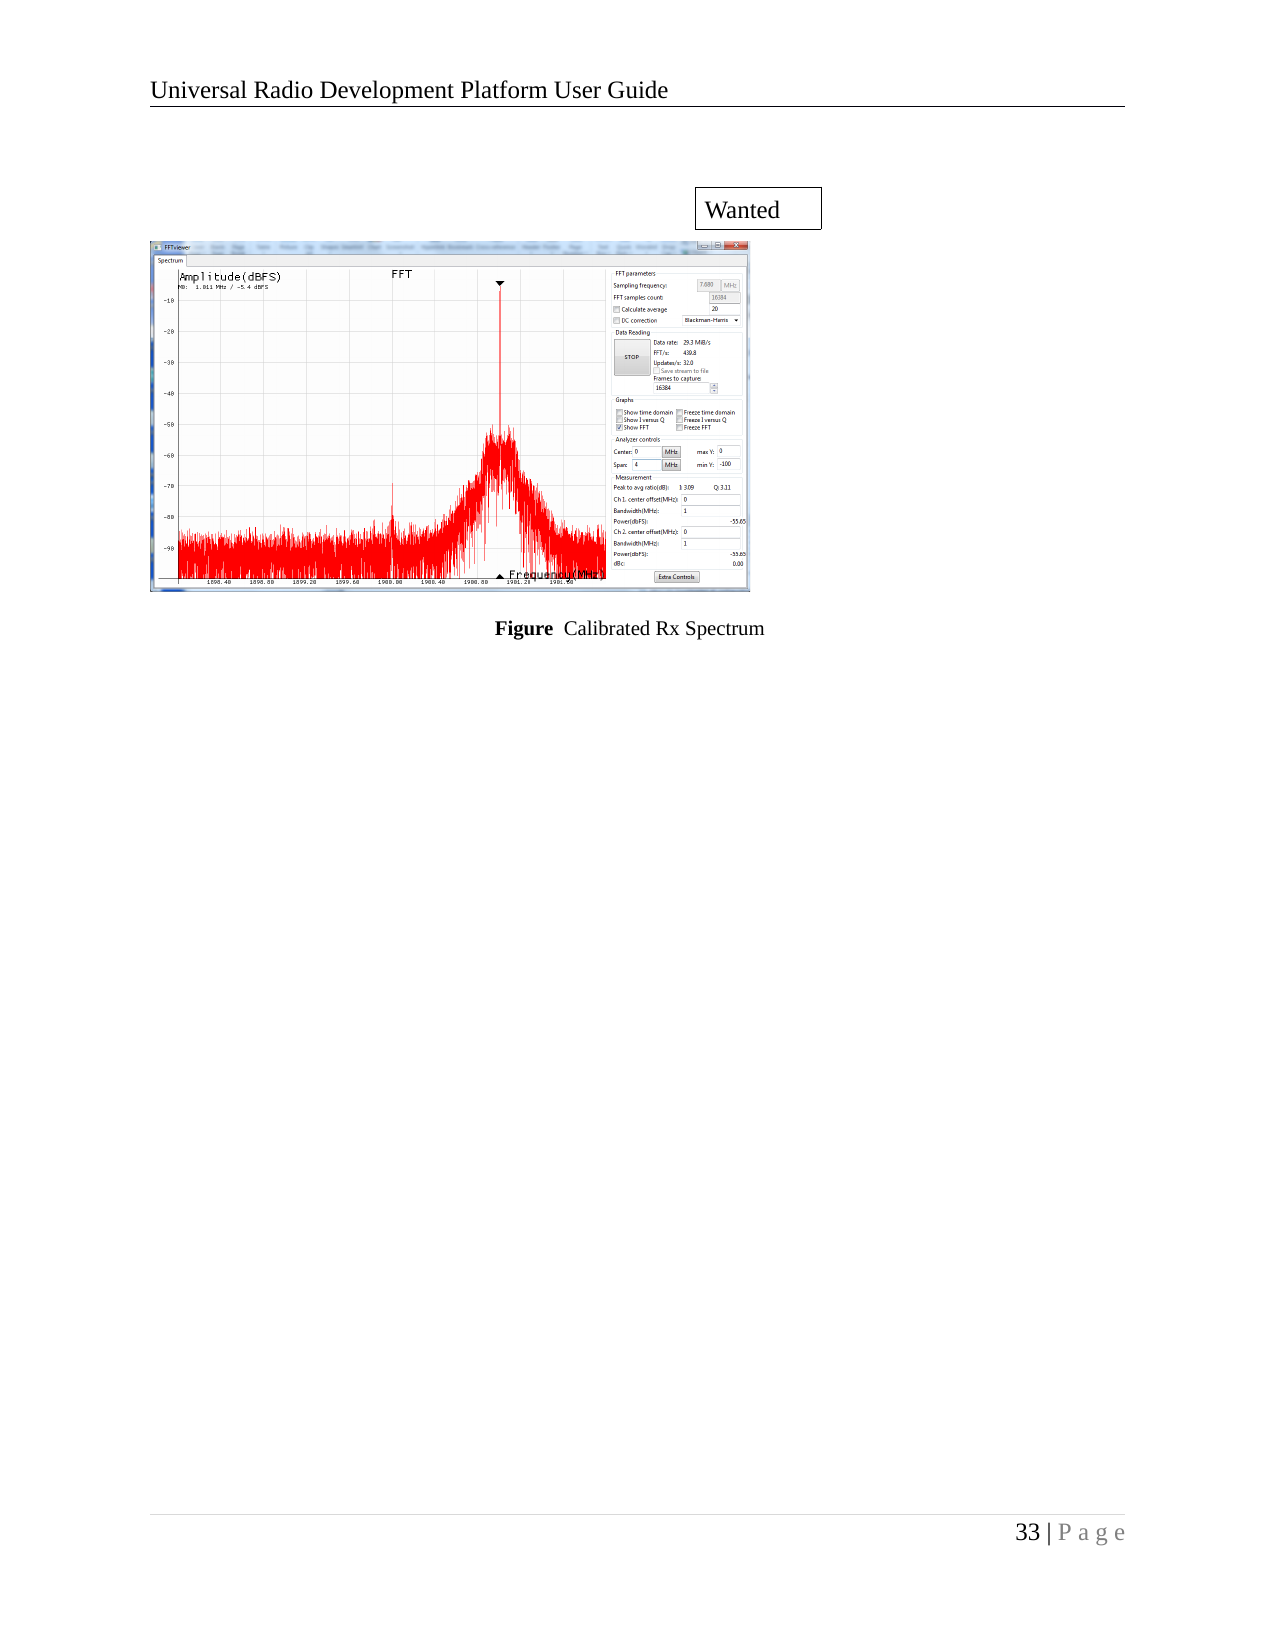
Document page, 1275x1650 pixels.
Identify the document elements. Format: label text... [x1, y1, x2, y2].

text Figure Calibrated Rx Spectrum [150, 615, 1125, 639]
text Wanted [704, 196, 812, 220]
picture [150, 241, 750, 592]
